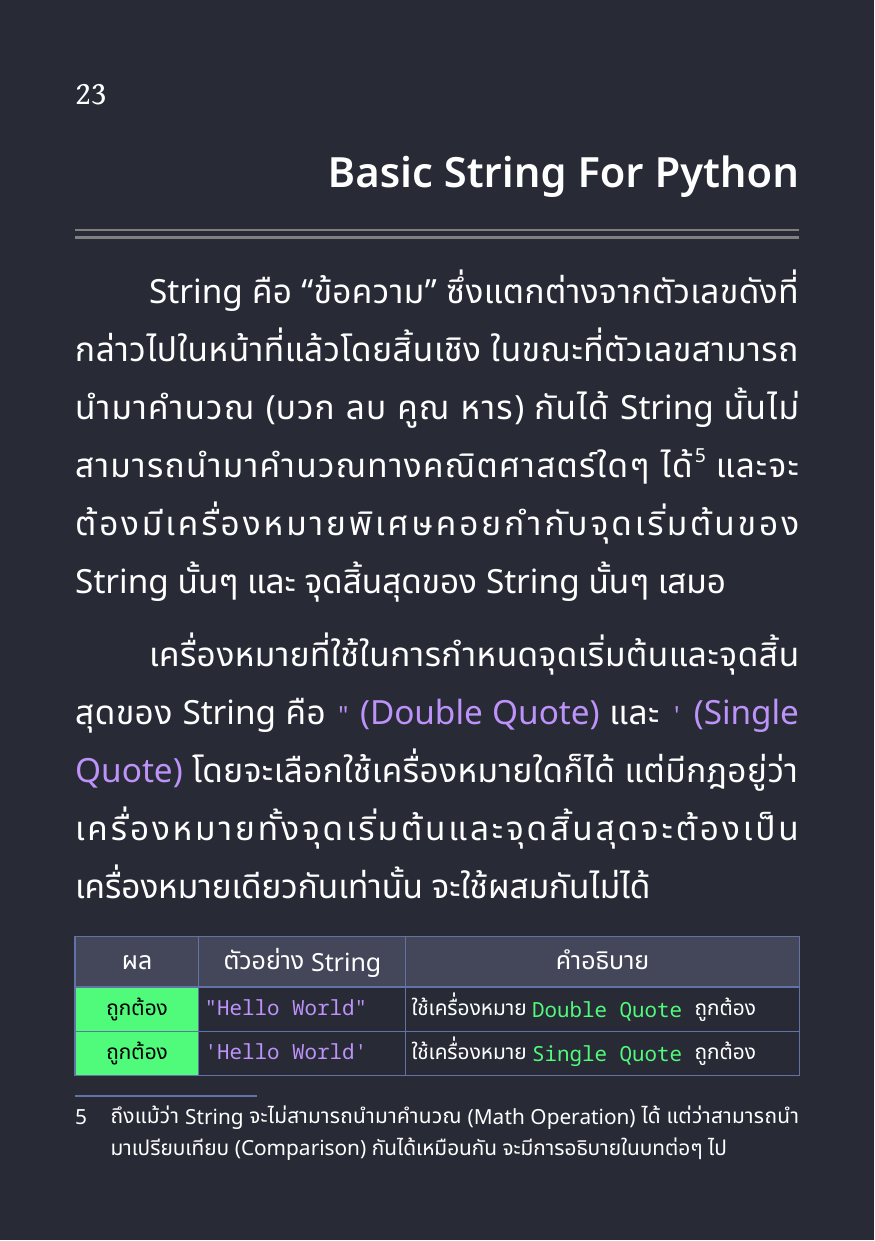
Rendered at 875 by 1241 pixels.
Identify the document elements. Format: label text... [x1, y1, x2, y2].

table_header คำอธิบาย [406, 937, 799, 986]
table_header ตัวอย่าง String [199, 937, 405, 986]
text ถึงแม้ว่า String จะไม่สามารถนำมาคำนวณ (Math Operation) ได้ แต่ว่าสามารถนำมาเปรียบเทียบ (Comparison) กันได้เหมือนกัน จะมีการอธิบายในบทต่อๆ ไป [75, 1102, 799, 1165]
table_cell 'Hello World' [199, 1032, 405, 1075]
text เครื่องหมายที่ใช้ในการกำหนดจุดเริ่มต้นและจุดสิ้นสุดของ String คือ " (Double Quote) และ ' (Single Quote) โดยจะเลือกใช้เครื่องหมายใดก็ได้ แต่มีกฎอยู่ว่า เครื่องหมายทั้งจุดเริ่มต้นและจุดสิ้นสุดจะต้องเป็นเครื่องหมายเดียวกันเท่านั้น จะใช้ผสมกันไม่ได้ [75, 631, 799, 914]
text String คือ “ข้อความ” ซึ่งแตกต่างจากตัวเลขดังที่กล่าวไปในหน้าที่แล้วโดยสิ้นเชิง ในขณะที่ตัวเลขสามารถนำมาคำนวณ (บวก ลบ คูณ หาร) กันได้ String นั้นไม่สามารถนำมาคำนวณทางคณิตศาสตร์ใดๆ ได้ และจะต้องมีเครื่องหมายพิเศษคอยกำกับจุดเริ่มต้นของ String นั้นๆ และ จุดสิ้นสุดของ String นั้นๆ เสมอ [75, 268, 799, 609]
table_cell ใช้เครื่องหมาย Single Quote ถูกต้อง [406, 1032, 799, 1075]
table_header ผล [76, 937, 198, 986]
subtitle Basic String For Python [134, 143, 799, 200]
table_cell ใช้เครื่องหมาย Double Quote ถูกต้อง [406, 988, 799, 1031]
table_cell ถูกต้อง [76, 988, 198, 1031]
table_cell "Hello World" [199, 988, 405, 1031]
table_cell ถูกต้อง [76, 1032, 198, 1075]
